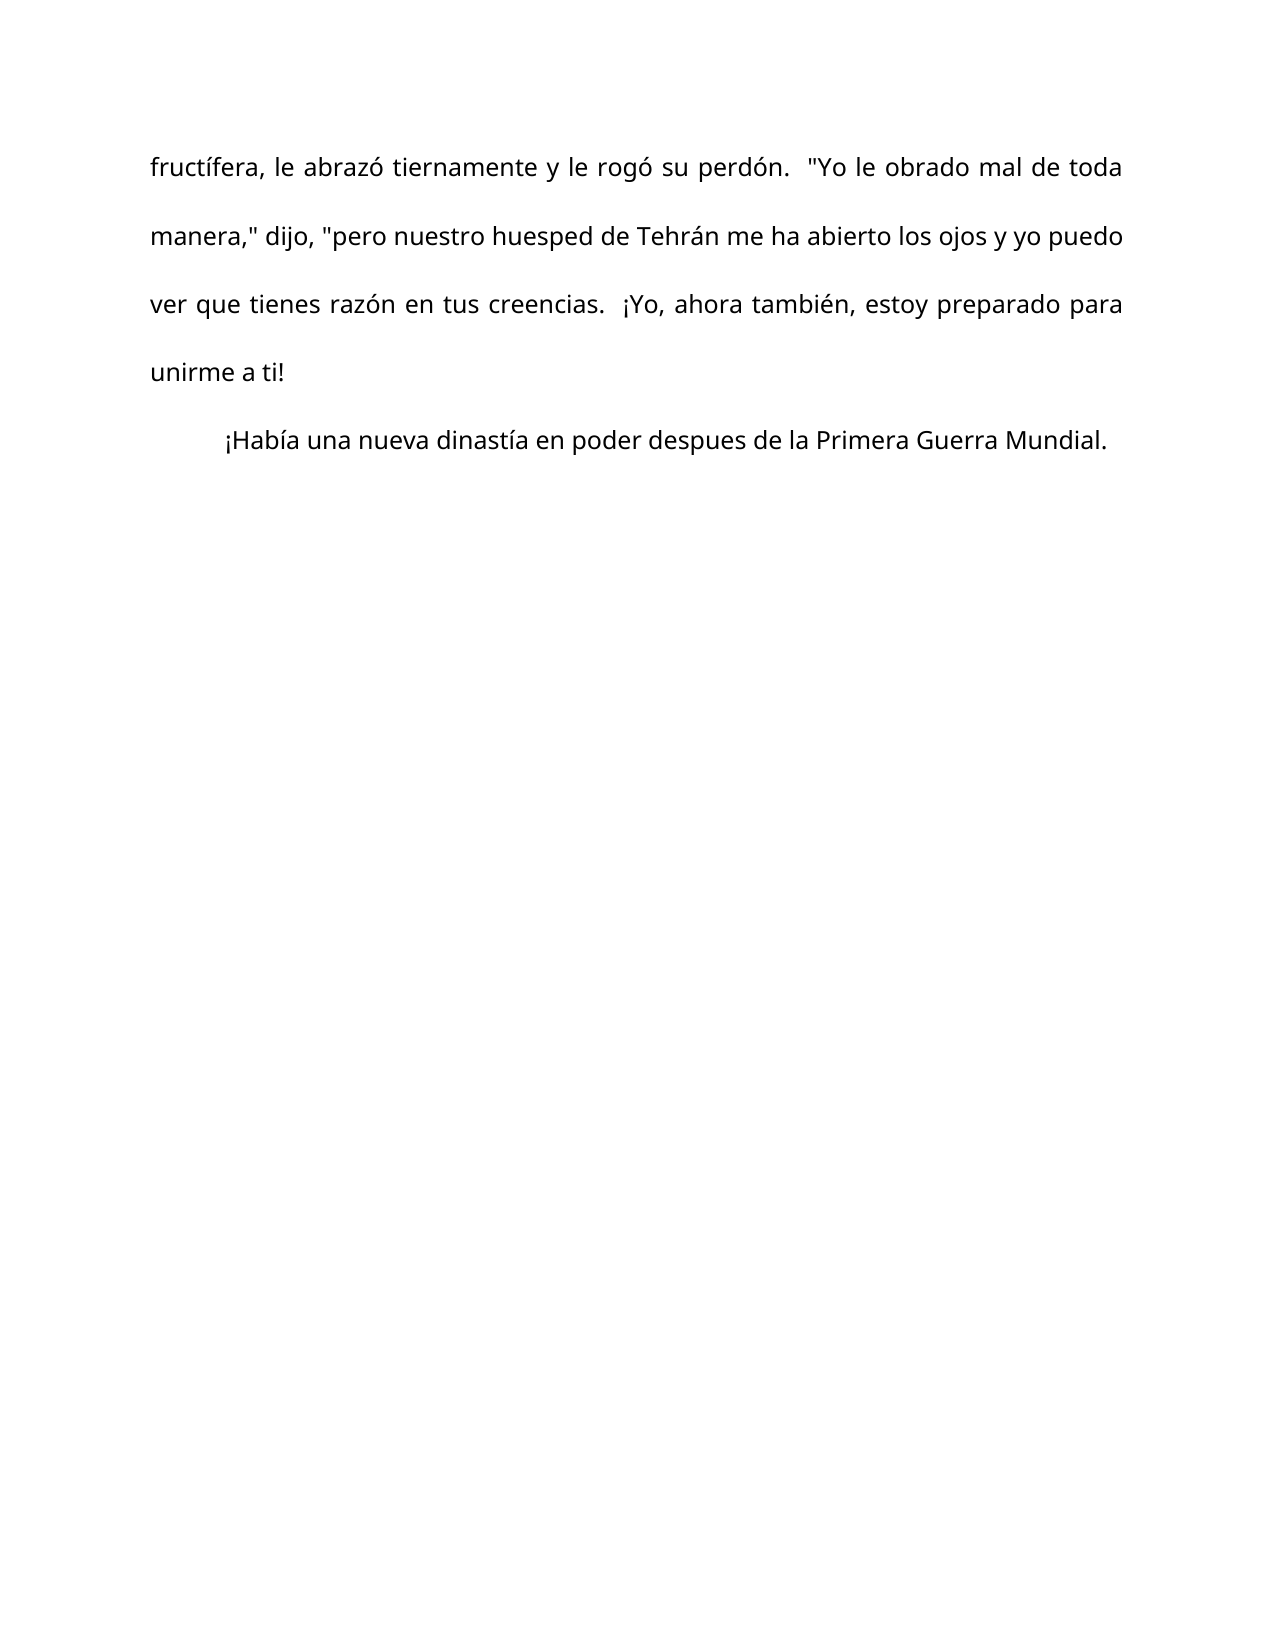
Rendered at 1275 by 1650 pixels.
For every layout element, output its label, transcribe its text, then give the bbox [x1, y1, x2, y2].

text ¡Había una nueva dinastía en poder despues de la Primera Guerra Mundial. [150, 422, 1125, 457]
text fructífera, le abrazó tiernamente y le rogó su perdón. "Yo le obrado mal de toda manera," dijo, "pero nuestro huesped de Tehrán me ha abierto los ojos y yo puedo ver que tienes razón en tus creencias. ¡Yo, ahora también, estoy preparado para unirme a ti! [150, 150, 1125, 388]
